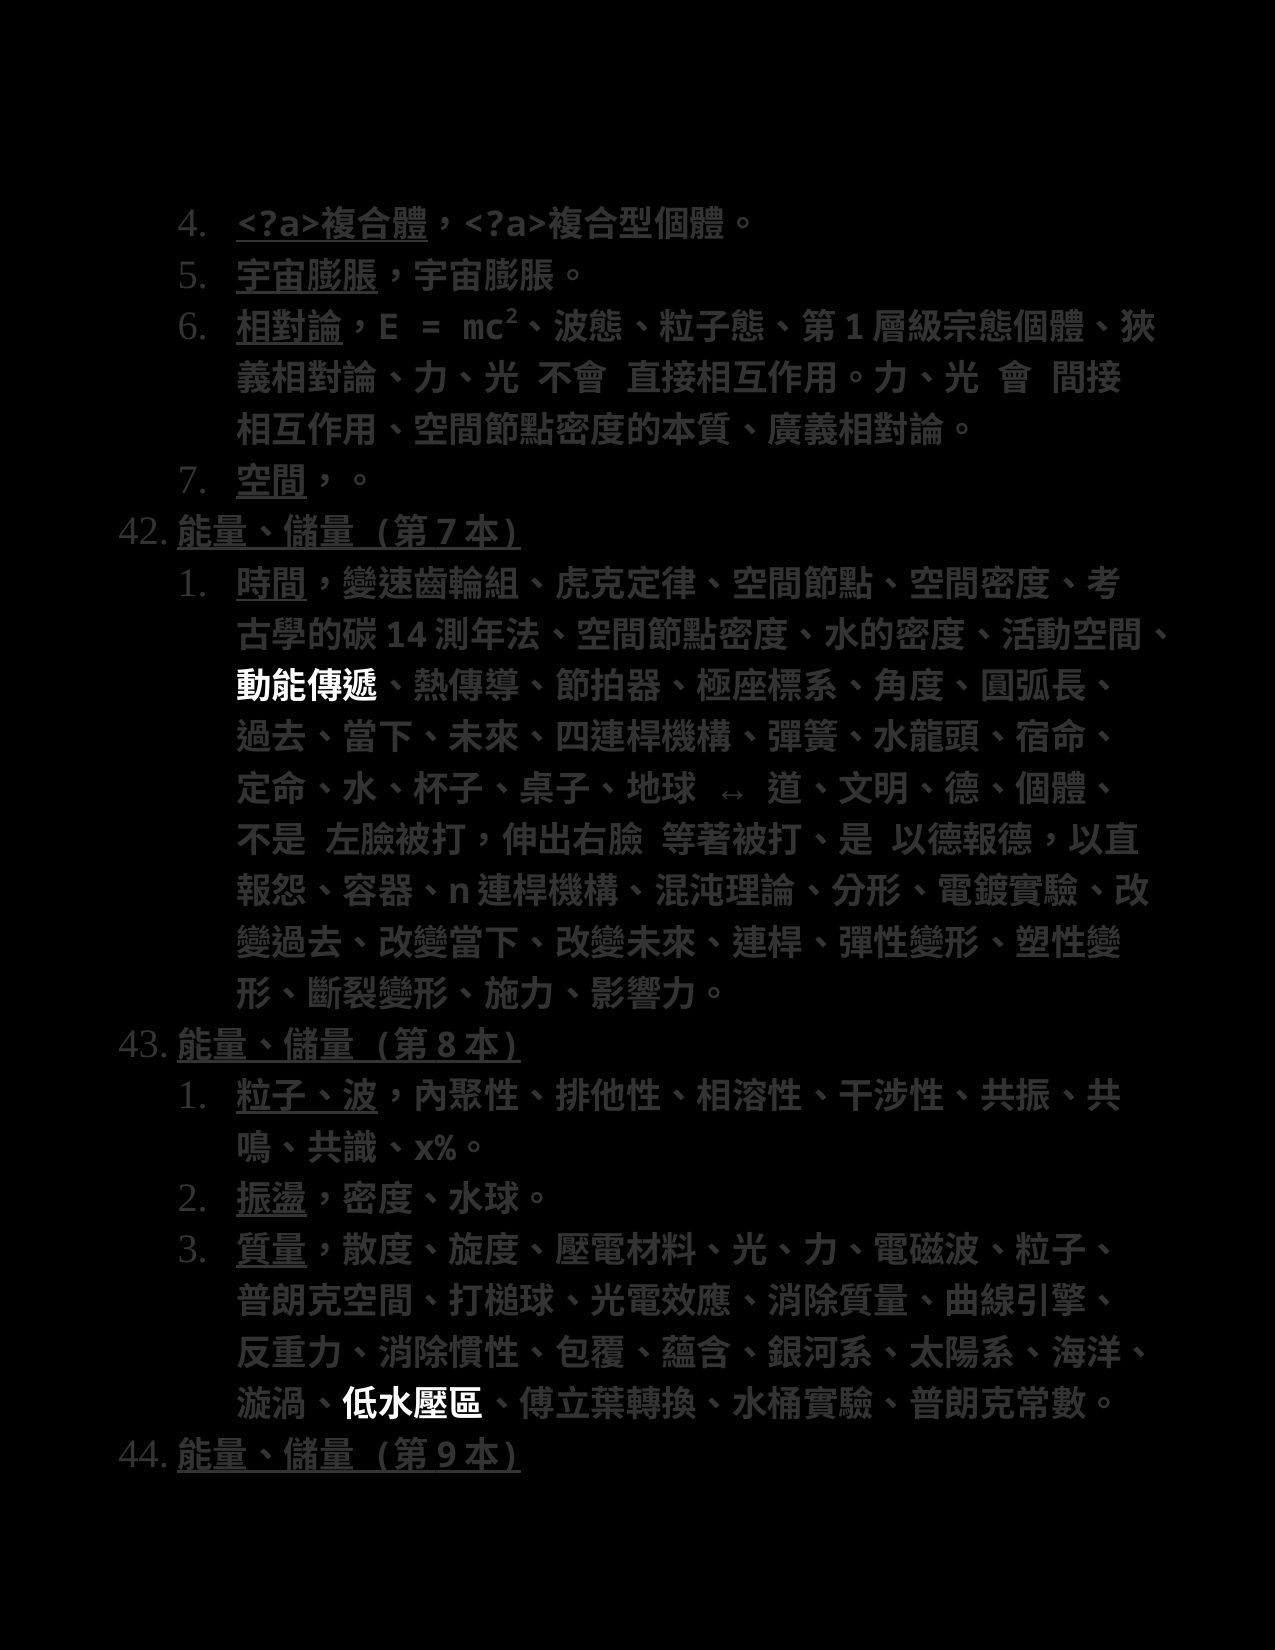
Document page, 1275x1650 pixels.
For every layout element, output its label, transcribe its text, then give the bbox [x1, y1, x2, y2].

list 振盪，密度、水球。 [177, 1170, 1157, 1222]
list 質量，散度、旋度、壓電材料、光、力、電磁波、粒子、普朗克空間、打槌球、光電效應、消除質量、曲線引擎、反重力、消除慣性、包覆、蘊含、銀河系、太陽系、海洋、漩渦、低水壓區、傅立葉轉換、水桶實驗、普朗克常數。 [177, 1222, 1157, 1427]
list <?a>複合體，<?a>複合型個體。 [177, 196, 1157, 247]
list 相對論，E = mc2、波態、粒子態、第1層級宗態個體、狹義相對論、力、光 不會 直接相互作用。力、光 會 間接相互作用、空間節點密度的本質、廣義相對論。 [177, 298, 1157, 452]
list 時間，變速齒輪組、虎克定律、空間節點、空間密度、考古學的碳14測年法、空間節點密度、水的密度、活動空間、動能傳遞、熱傳導、節拍器、極座標系、角度、圓弧長、過去、當下、未來、四連桿機構、彈簧、水龍頭、宿命、定命、水、杯子、桌子、地球 ↔ 道、文明、德、個體、不是 左臉被打，伸出右臉 等著被打、是 以德報德，以直報怨、容器、n連桿機構、混沌理論、分形、電鍍實驗、改變過去、改變當下、改變未來、連桿、彈性變形、塑性變形、斷裂變形、施力、影響力。 [177, 555, 1157, 1016]
list 能量、儲量 (第7本) [118, 503, 1157, 555]
list 能量、儲量 (第9本) [118, 1427, 1157, 1478]
list 粒子、波，內聚性、排他性、相溶性、干涉性、共振、共鳴、共識、x%。 [177, 1068, 1157, 1170]
list 能量、儲量 (第8本) [118, 1016, 1157, 1068]
list 宇宙膨脹，宇宙膨脹。 [177, 247, 1157, 298]
list 空間，。 [177, 452, 1157, 503]
